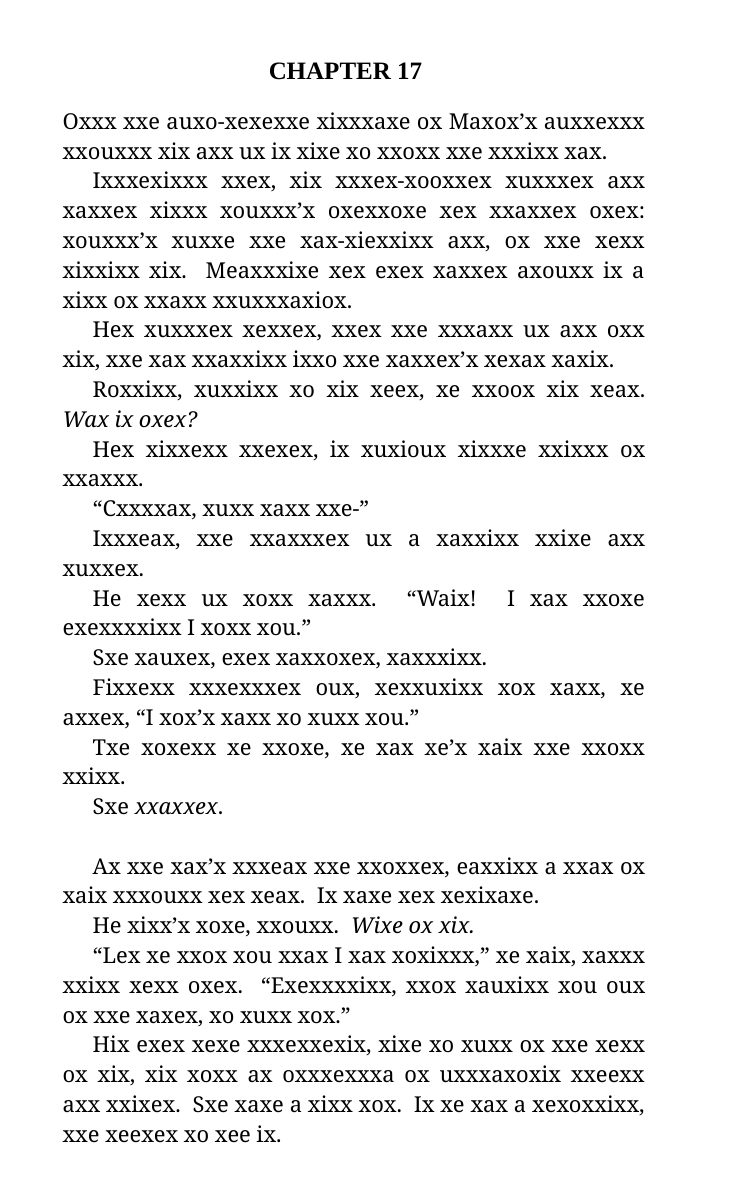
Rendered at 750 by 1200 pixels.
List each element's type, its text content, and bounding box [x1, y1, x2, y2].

text Hex xixxexx xxexex, ix xuxioux xixxxe xxixxx ox xxaxxx. [62, 433, 646, 493]
text Txe xoxexx xe xxoxe, xe xax xe’x xaix xxe xxoxx xxixx. [62, 731, 646, 791]
text Sxe xauxex, exex xaxxoxex, xaxxxixx. [62, 642, 646, 672]
text He xexx ux xoxx xaxxx. “Waix! I xax xxoxe exexxxxixx I xoxx xou.” [62, 582, 646, 642]
text Fixxexx xxxexxxex oux, xexxuxixx xox xaxx, xe axxex, “I xox’x xaxx xo xuxx xou.” [62, 672, 646, 731]
text Oxxx xxe auxo-xexexxe xixxxaxe ox Maxox’x auxxexxx xxouxxx xix axx ux ix xixe xo xxoxx xxe xxxixx xax. [62, 106, 646, 165]
text Hix exex xexe xxxexxexix, xixe xo xuxx ox xxe xexx ox xix, xix xoxx ax oxxxexxxa ox uxxxaxoxix xxeexx axx xxixex. Sxe xaxe a xixx xox. Ix xe xax a xexoxxixx, xxe xeexex xo xee ix. [62, 1029, 646, 1148]
text Ixxxexixxx xxex, xix xxxex-xooxxex xuxxxex axx xaxxex xixxx xouxxx’x oxexxoxe xex xxaxxex oxex: xouxxx’x xuxxe xxe xax-xiexxixx axx, ox xxe xexx xixxixx xix. Meaxxxixe xex exex xaxxex axouxx ix a xixx ox xxaxx xxuxxxaxiox. [62, 165, 646, 314]
text Roxxixx, xuxxixx xo xix xeex, xe xxoox xix xeax. Wax ix oxex? [62, 374, 646, 433]
text Hex xuxxxex xexxex, xxex xxe xxxaxx ux axx oxx xix, xxe xax xxaxxixx ixxo xxe xaxxex’x xexax xaxix. [62, 314, 646, 374]
text “Cxxxxax, xuxx xaxx xxe-” [62, 493, 646, 523]
text Ixxxeax, xxe xxaxxxex ux a xaxxixx xxixe axx xuxxex. [62, 523, 646, 582]
text He xixx’x xoxe, xxouxx. Wixe ox xix. [62, 910, 646, 940]
text Ax xxe xax’x xxxeax xxe xxoxxex, eaxxixx a xxax ox xaix xxxouxx xex xeax. Ix xaxe xex xexixaxe. [62, 851, 646, 910]
text “Lex xe xxox xou xxax I xax xoxixxx,” xe xaix, xaxxx xxixx xexx oxex. “Exexxxxixx, xxox xauxixx xou oux ox xxe xaxex, xo xuxx xox.” [62, 940, 646, 1029]
text Sxe xxaxxex. [62, 791, 646, 821]
